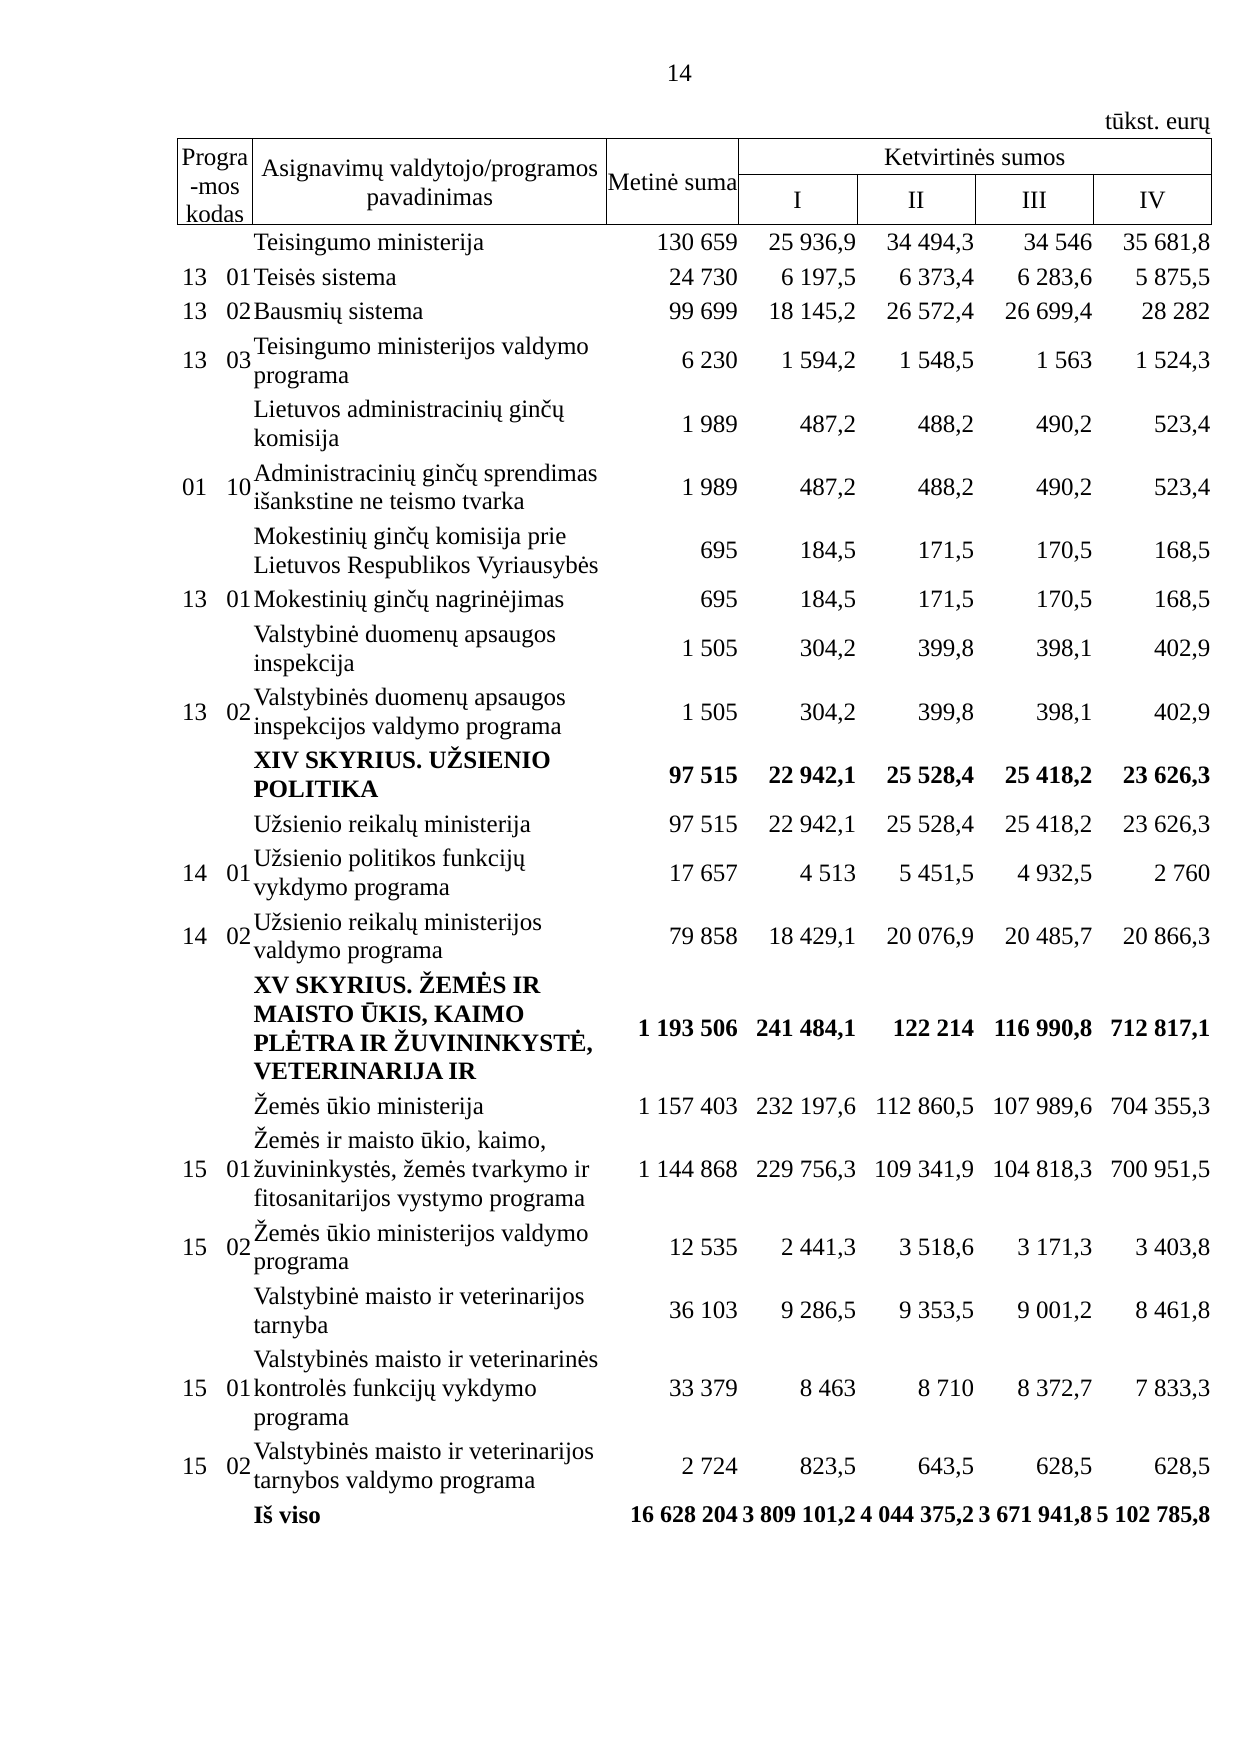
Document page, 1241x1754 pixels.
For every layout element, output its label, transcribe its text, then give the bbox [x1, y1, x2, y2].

table_cell 5 451,5 [857, 841, 975, 904]
table_cell [177, 1088, 208, 1123]
table_cell 112 860,5 [857, 1088, 975, 1123]
table_cell 8 372,7 [975, 1341, 1093, 1433]
table_cell [208, 391, 252, 455]
table_cell 490,2 [975, 455, 1093, 518]
table_cell 20 866,3 [1093, 904, 1211, 967]
table_cell [208, 1497, 252, 1531]
table_cell 13 [177, 294, 208, 328]
table_cell Užsienio reikalų ministerijos valdymo programa [252, 904, 606, 967]
table_cell 5 102 785,8 [1093, 1497, 1211, 1531]
table_cell 122 214 [857, 967, 975, 1088]
table_cell [208, 225, 252, 259]
table_cell 1 563 [975, 328, 1093, 391]
table_cell 171,5 [857, 581, 975, 616]
table_cell 10 [208, 455, 252, 518]
table_cell 01 [208, 1123, 252, 1215]
table_cell [208, 967, 252, 1088]
table_header [208, 104, 252, 138]
table_cell [177, 225, 208, 259]
table_cell 36 103 [606, 1278, 739, 1341]
table_header [845, 104, 947, 138]
table_cell Mokestinių ginčų komisija prie Lietuvos Respublikos Vyriausybės [252, 518, 606, 581]
table_cell Valstybinės maisto ir veterinarijos tarnybos valdymo programa [252, 1434, 606, 1497]
table_cell IV [1094, 175, 1211, 224]
table_cell 17 657 [606, 841, 739, 904]
table_cell 1 505 [606, 616, 739, 679]
table_cell 1 193 506 [606, 967, 739, 1088]
table_cell Bausmių sistema [252, 294, 606, 328]
table_cell 14 [177, 841, 208, 904]
table_cell 18 429,1 [739, 904, 857, 967]
table_cell Ketvirtinės sumos [739, 139, 1211, 174]
table_cell 99 699 [606, 294, 739, 328]
table_cell 398,1 [975, 679, 1093, 743]
table_cell 8 463 [739, 1341, 857, 1433]
table_cell Mokestinių ginčų nagrinėjimas [252, 581, 606, 616]
table_cell 6 373,4 [857, 259, 975, 293]
table_cell Valstybinė duomenų apsaugos inspekcija [252, 616, 606, 679]
table_cell 488,2 [857, 391, 975, 455]
table_cell 18 145,2 [739, 294, 857, 328]
table_cell 02 [208, 904, 252, 967]
table_cell 25 528,4 [857, 743, 975, 806]
table_cell 2 724 [606, 1434, 739, 1497]
table_cell Iš viso [252, 1497, 606, 1531]
table_header [252, 104, 606, 138]
table_cell 1 524,3 [1093, 328, 1211, 391]
table_cell 6 197,5 [739, 259, 857, 293]
table_cell [177, 391, 208, 455]
table_cell [177, 806, 208, 841]
table_cell [177, 743, 208, 806]
table_cell 171,5 [857, 518, 975, 581]
table_cell 628,5 [975, 1434, 1093, 1497]
table_cell 168,5 [1093, 581, 1211, 616]
table_cell 7 833,3 [1093, 1341, 1211, 1433]
table_cell 398,1 [975, 616, 1093, 679]
table_cell [177, 967, 208, 1088]
table_cell 109 341,9 [857, 1123, 975, 1215]
table_cell 116 990,8 [975, 967, 1093, 1088]
table_cell 488,2 [857, 455, 975, 518]
table_cell [177, 518, 208, 581]
table_cell 8 461,8 [1093, 1278, 1211, 1341]
table_cell 1 594,2 [739, 328, 857, 391]
table_cell 241 484,1 [739, 967, 857, 1088]
table_cell 1 989 [606, 391, 739, 455]
table_cell 643,5 [857, 1434, 975, 1497]
table_cell [208, 518, 252, 581]
table_cell Valstybinės duomenų apsaugos inspekcijos valdymo programa [252, 679, 606, 743]
table_cell 1 144 868 [606, 1123, 739, 1215]
table_cell 25 528,4 [857, 806, 975, 841]
table_cell 24 730 [606, 259, 739, 293]
table_cell 23 626,3 [1093, 806, 1211, 841]
table_cell 34 494,3 [857, 225, 975, 259]
table_cell 4 044 375,2 [857, 1497, 975, 1531]
table_cell 304,2 [739, 616, 857, 679]
table_cell [208, 1278, 252, 1341]
table_cell 399,8 [857, 616, 975, 679]
table_cell 25 936,9 [739, 225, 857, 259]
table_header [606, 104, 739, 138]
table_cell 3 671 941,8 [975, 1497, 1093, 1531]
table_cell 01 [177, 455, 208, 518]
table_cell 97 515 [606, 743, 739, 806]
table_cell 523,4 [1093, 455, 1211, 518]
table_cell 232 197,6 [739, 1088, 857, 1123]
table_cell 13 [177, 581, 208, 616]
table_cell 22 942,1 [739, 806, 857, 841]
table_cell Teisingumo ministerija [252, 225, 606, 259]
table_header [739, 104, 844, 138]
table_cell 5 875,5 [1093, 259, 1211, 293]
table_cell 79 858 [606, 904, 739, 967]
table_cell 184,5 [739, 518, 857, 581]
table_cell 25 418,2 [975, 806, 1093, 841]
table_cell 523,4 [1093, 391, 1211, 455]
table_cell Teisingumo ministerijos valdymo programa [252, 328, 606, 391]
table_cell 402,9 [1093, 679, 1211, 743]
table_cell 170,5 [975, 581, 1093, 616]
table_cell 3 171,3 [975, 1215, 1093, 1278]
table_cell 399,8 [857, 679, 975, 743]
table_cell 26 699,4 [975, 294, 1093, 328]
table_cell 01 [208, 841, 252, 904]
table_cell 01 [208, 259, 252, 293]
table_cell [208, 1088, 252, 1123]
table_cell 35 681,8 [1093, 225, 1211, 259]
table_cell 01 [208, 1341, 252, 1433]
table_cell 9 353,5 [857, 1278, 975, 1341]
table_cell 6 230 [606, 328, 739, 391]
table_cell Žemės ūkio ministerija [252, 1088, 606, 1123]
table_cell 2 441,3 [739, 1215, 857, 1278]
table_cell 01 [208, 581, 252, 616]
table_cell [177, 1497, 208, 1531]
table_cell 3 518,6 [857, 1215, 975, 1278]
table_cell 14 [177, 904, 208, 967]
table_cell [177, 616, 208, 679]
table_cell [208, 616, 252, 679]
table_cell 8 710 [857, 1341, 975, 1433]
table_cell 104 818,3 [975, 1123, 1093, 1215]
table_cell 184,5 [739, 581, 857, 616]
table_cell 33 379 [606, 1341, 739, 1433]
table_cell 02 [208, 294, 252, 328]
table_cell 02 [208, 1434, 252, 1497]
table_cell 9 001,2 [975, 1278, 1093, 1341]
table_header tūkst. eurų [947, 104, 1211, 138]
table_cell 4 513 [739, 841, 857, 904]
table_cell 25 418,2 [975, 743, 1093, 806]
table_cell 107 989,6 [975, 1088, 1093, 1123]
table_cell III [976, 175, 1093, 224]
table_cell 823,5 [739, 1434, 857, 1497]
table_cell [208, 743, 252, 806]
table_cell II [858, 175, 975, 224]
table_cell Asignavimų valdytojo/programos pavadinimas [253, 139, 606, 224]
table_cell 23 626,3 [1093, 743, 1211, 806]
table_cell Valstybinė maisto ir veterinarijos tarnyba [252, 1278, 606, 1341]
table_cell 20 076,9 [857, 904, 975, 967]
table_cell 3 403,8 [1093, 1215, 1211, 1278]
table_header [177, 104, 208, 138]
table_cell 695 [606, 581, 739, 616]
table_cell Lietuvos administracinių ginčų komisija [252, 391, 606, 455]
table_cell 9 286,5 [739, 1278, 857, 1341]
table_cell 03 [208, 328, 252, 391]
table_cell 229 756,3 [739, 1123, 857, 1215]
table_cell 487,2 [739, 455, 857, 518]
table_cell 487,2 [739, 391, 857, 455]
table_cell Užsienio reikalų ministerija [252, 806, 606, 841]
table_cell 1 989 [606, 455, 739, 518]
table_cell XIV SKYRIUS. UŽSIENIO POLITIKA [252, 743, 606, 806]
table_cell 1 505 [606, 679, 739, 743]
table_cell I [739, 175, 857, 224]
table_cell 170,5 [975, 518, 1093, 581]
table_cell 02 [208, 679, 252, 743]
table_cell 20 485,7 [975, 904, 1093, 967]
table_cell 13 [177, 259, 208, 293]
table_cell 695 [606, 518, 739, 581]
table_cell 12 535 [606, 1215, 739, 1278]
table_cell 22 942,1 [739, 743, 857, 806]
table_cell 402,9 [1093, 616, 1211, 679]
table_cell 6 283,6 [975, 259, 1093, 293]
table_cell Žemės ir maisto ūkio, kaimo, žuvininkystės, žemės tvarkymo ir fitosanitarijos vystymo programa [252, 1123, 606, 1215]
table_cell 4 932,5 [975, 841, 1093, 904]
table_cell [208, 806, 252, 841]
table_cell 628,5 [1093, 1434, 1211, 1497]
table_cell 700 951,5 [1093, 1123, 1211, 1215]
table_cell 16 628 204 [606, 1497, 739, 1531]
table_cell 304,2 [739, 679, 857, 743]
table_cell 02 [208, 1215, 252, 1278]
table_cell 26 572,4 [857, 294, 975, 328]
table_cell Teisės sistema [252, 259, 606, 293]
table_cell 2 760 [1093, 841, 1211, 904]
table_cell 130 659 [606, 225, 739, 259]
table_cell 28 282 [1093, 294, 1211, 328]
table_cell 490,2 [975, 391, 1093, 455]
table_cell 15 [177, 1341, 208, 1433]
table_cell 15 [177, 1434, 208, 1497]
table_cell Valstybinės maisto ir veterinarinės kontrolės funkcijų vykdymo programa [252, 1341, 606, 1433]
table_cell 13 [177, 328, 208, 391]
table_cell Užsienio politikos funkcijų vykdymo programa [252, 841, 606, 904]
table_cell 97 515 [606, 806, 739, 841]
table_cell Metinė suma [607, 139, 738, 224]
table_cell 704 355,3 [1093, 1088, 1211, 1123]
table_cell [177, 1278, 208, 1341]
table_cell 712 817,1 [1093, 967, 1211, 1088]
table_cell 1 548,5 [857, 328, 975, 391]
table_cell 13 [177, 679, 208, 743]
table_cell Administracinių ginčų sprendimas išankstine ne teismo tvarka [252, 455, 606, 518]
table_cell 3 809 101,2 [739, 1497, 857, 1531]
table_cell 1 157 403 [606, 1088, 739, 1123]
table_cell Progra-mos kodas [178, 139, 252, 224]
table_cell 34 546 [975, 225, 1093, 259]
table_cell 168,5 [1093, 518, 1211, 581]
table_cell 15 [177, 1215, 208, 1278]
table_cell XV SKYRIUS. ŽEMĖS IR MAISTO ŪKIS, KAIMO PLĖTRA IR ŽUVININKYSTĖ, VETERINARIJA IR [252, 967, 606, 1088]
table_cell Žemės ūkio ministerijos valdymo programa [252, 1215, 606, 1278]
table_cell 15 [177, 1123, 208, 1215]
